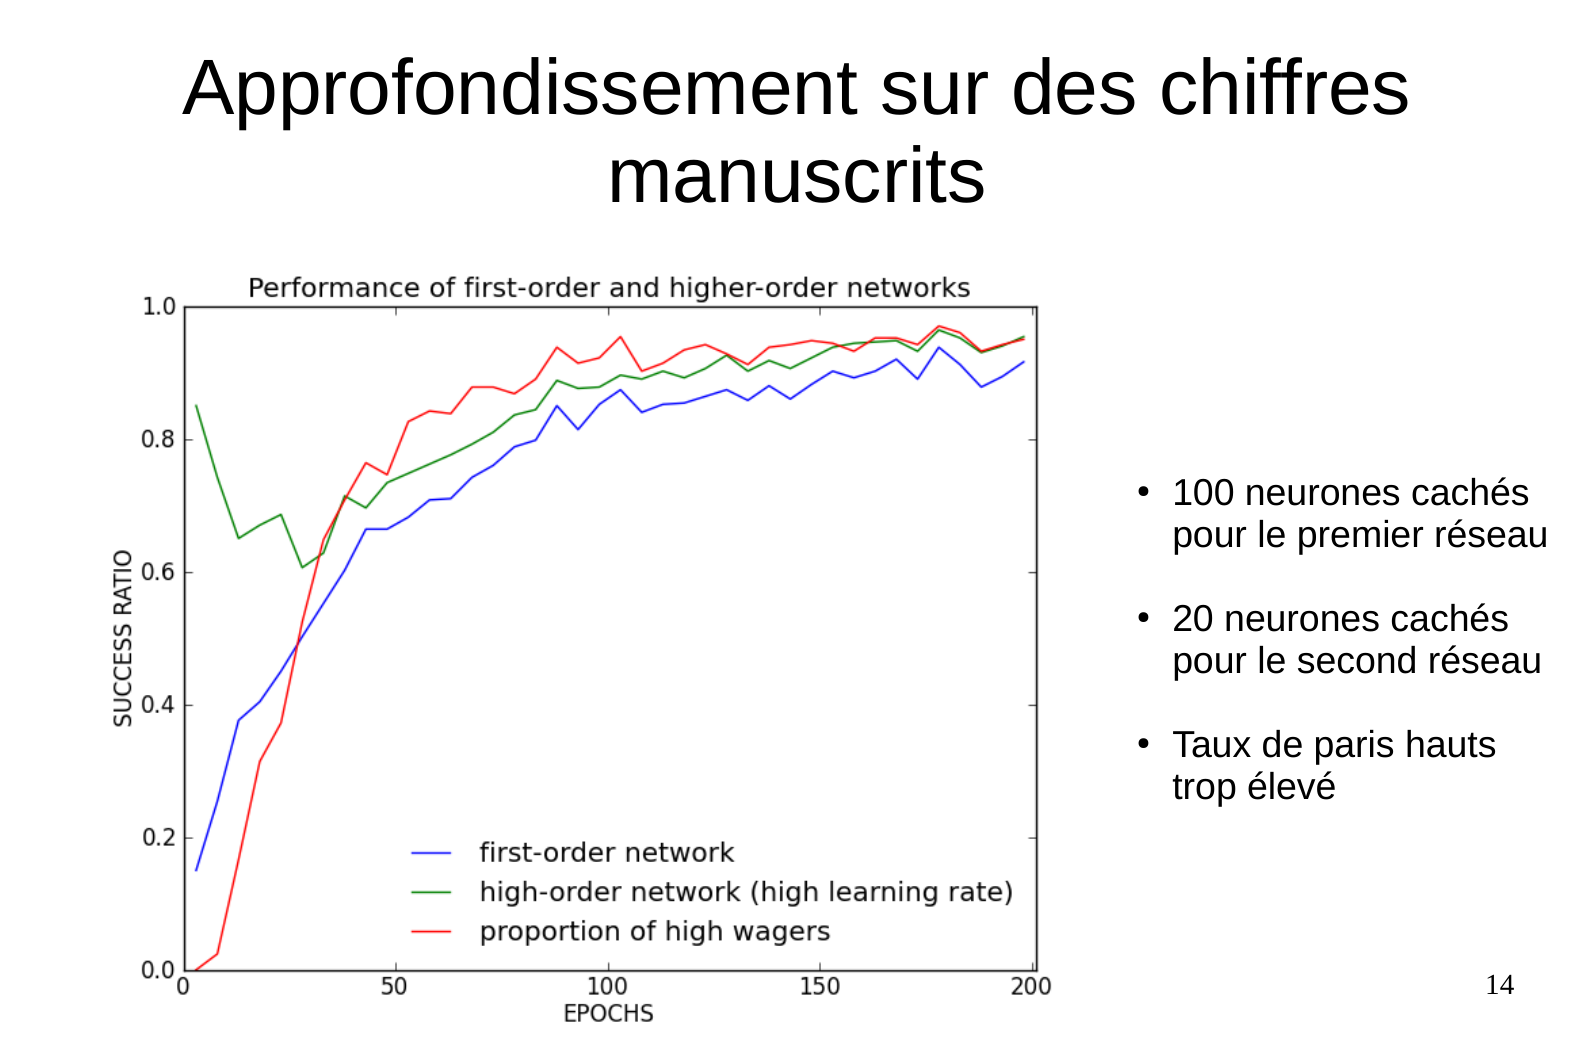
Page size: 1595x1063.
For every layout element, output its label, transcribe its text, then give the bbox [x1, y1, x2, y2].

picture [46, 224, 1146, 1053]
title Approfondissement sur des chiffres manuscrits [79, 42, 1515, 220]
text_box 100 neurones cachés pour le premier réseau 20 neurones cachés pour le second réseau Taux de paris hauts trop élevé [1122, 464, 1569, 815]
